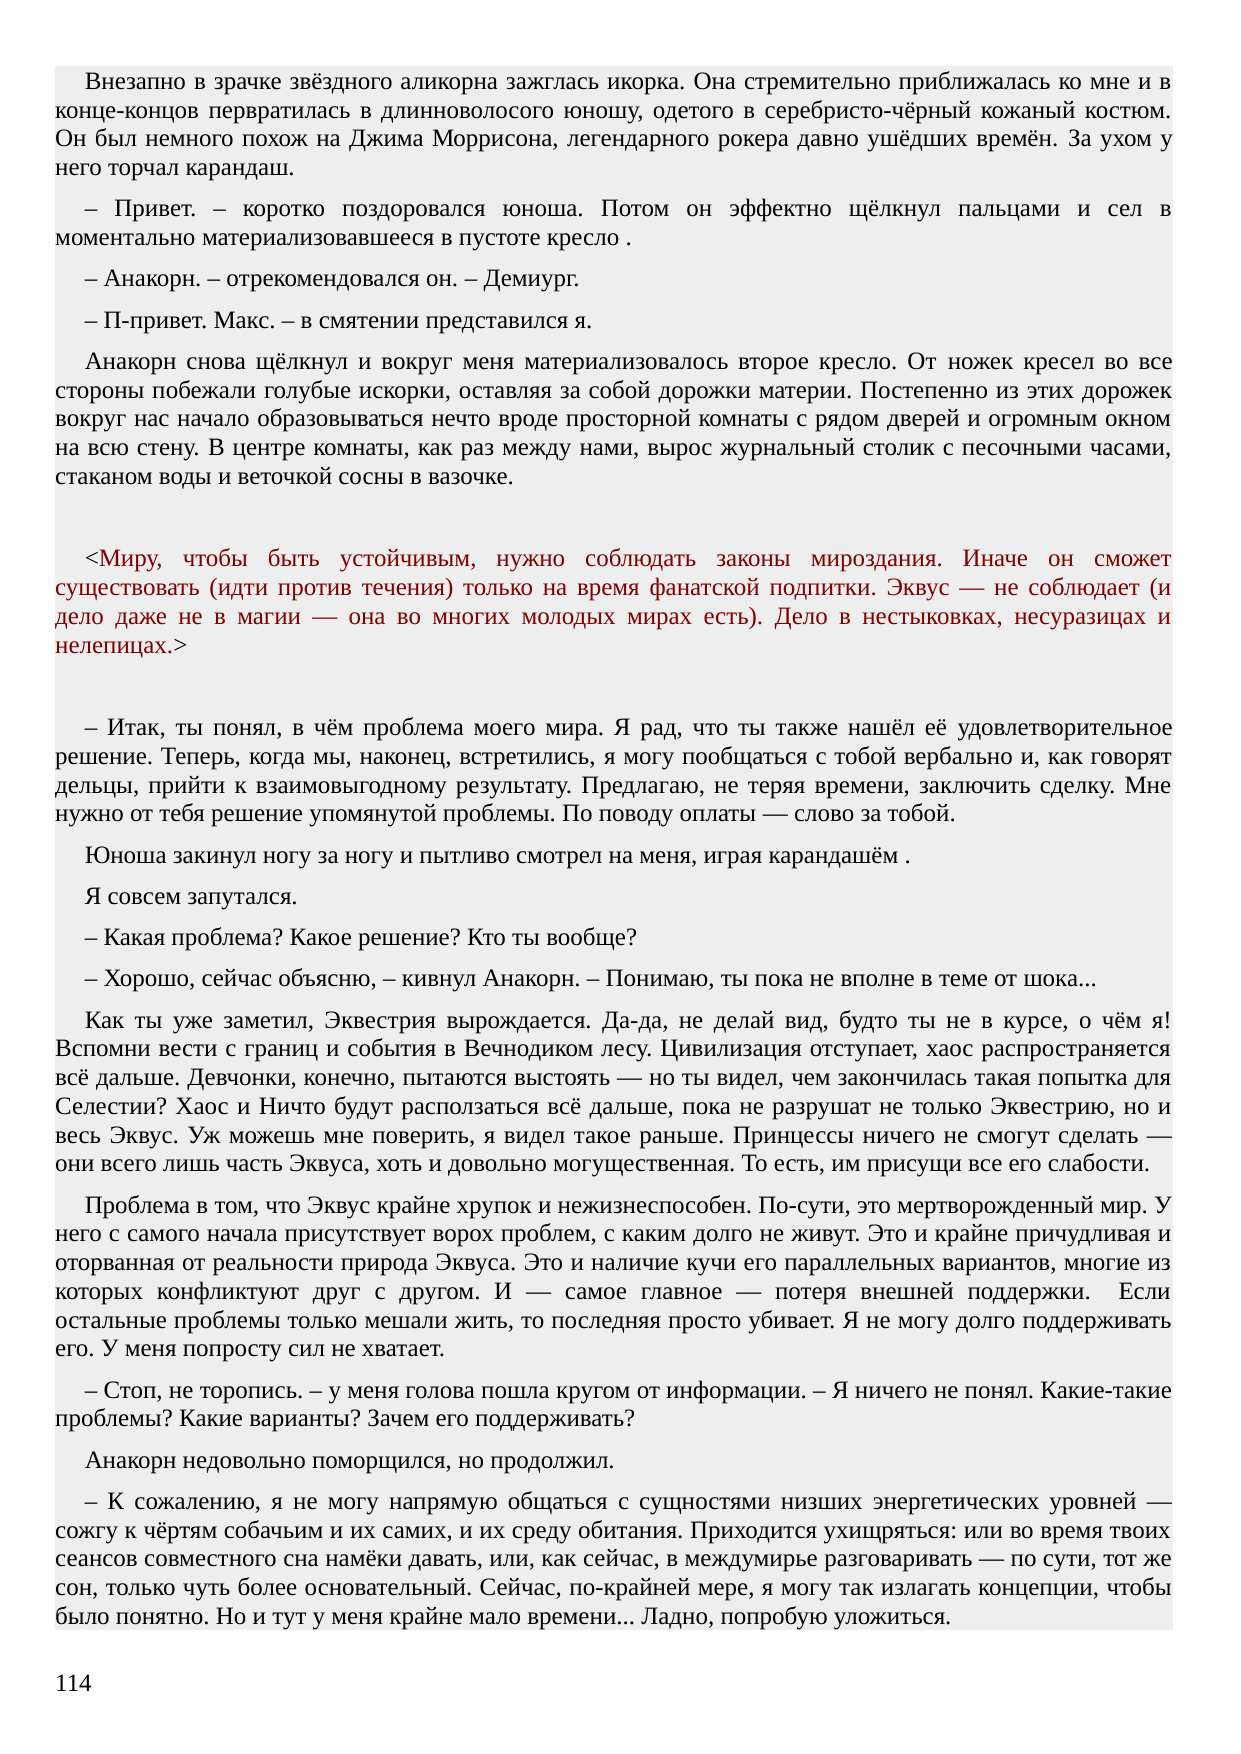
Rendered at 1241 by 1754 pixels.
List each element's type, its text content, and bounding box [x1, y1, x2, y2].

text – Хорошо, сейчас объясню, – кивнул Анакорн. – Понимаю, ты пока не вполне в теме от шока... [55, 963, 1173, 992]
text – Какая проблема? Какое решение? Кто ты вообще? [55, 922, 1173, 951]
text Юноша закинул ногу за ногу и пытливо смотрел на меня, играя карандашём . [55, 840, 1173, 868]
text Внезапно в зрачке звёздного аликорна зажглась икорка. Она стремительно приближалась ко мне и в конце-концов первратилась в длинноволосого юношу, одетого в серебристо-чёрный кожаный костюм. Он был немного похож на Джима Моррисона, легендарного рокера давно ушёдших времён. За ухом у него торчал карандаш. [55, 66, 1173, 181]
text Анакорн недовольно поморщился, но продолжил. [55, 1445, 1173, 1473]
text Анакорн снова щёлкнул и вокруг меня материализовалось второе кресло. От ножек кресел во все стороны побежали голубые искорки, оставляя за собой дорожки материи. Постепенно из этих дорожек вокруг нас начало образовываться нечто вроде просторной комнаты с рядом дверей и огромным окном на всю стену. В центре комнаты, как раз между нами, вырос журнальный столик с песочными часами, стаканом воды и веточкой сосны в вазочке. [55, 346, 1173, 490]
text Я совсем запутался. [55, 881, 1173, 910]
text – Итак, ты понял, в чём проблема моего мира. Я рад, что ты также нашёл её удовлетворительное решение. Теперь, когда мы, наконец, встретились, я могу пообщаться с тобой вербально и, как говорят дельцы, прийти к взаимовыгодному результату. Предлагаю, не теряя времени, заключить сделку. Мне нужно от тебя решение упомянутой проблемы. По поводу оплаты — слово за тобой. [55, 712, 1173, 827]
text – Привет. – коротко поздоровался юноша. Потом он эффектно щёлкнул пальцами и сел в моментально материализовавшееся в пустоте кресло . [55, 193, 1173, 251]
text – К сожалению, я не могу напрямую общаться с сущностями низших энергетических уровней — сожгу к чёртям собачьим и их самих, и их среду обитания. Приходится ухищряться: или во время твоих сеансов совместного сна намёки давать, или, как сейчас, в междумирье разговаривать — по сути, тот же сон, только чуть более основательный. Сейчас, по-крайней мере, я могу так излагать концепции, чтобы было понятно. Но и тут у меня крайне мало времени... Ладно, попробую уложиться. [55, 1486, 1173, 1630]
text Проблема в том, что Эквус крайне хрупок и нежизнеспособен. По-сути, это мертворожденный мир. У него с самого начала присутствует ворох проблем, с каким долго не живут. Это и крайне причудливая и оторванная от реальности природа Эквуса. Это и наличие кучи его параллельных вариантов, многие из которых конфликтуют друг с другом. И — самое главное — потеря внешней поддержки. Если остальные проблемы только мешали жить, то последняя просто убивает. Я не могу долго поддерживать его. У меня попросту сил не хватает. [55, 1190, 1173, 1362]
text – Стоп, не торопись. – у меня голова пошла кругом от информации. – Я ничего не понял. Какие-такие проблемы? Какие варианты? Зачем его поддерживать? [55, 1375, 1173, 1432]
text Как ты уже заметил, Эквестрия вырождается. Да-да, не делай вид, будто ты не в курсе, о чём я! Вспомни вести с границ и события в Вечнодиком лесу. Цивилизация отступает, хаос распространяется всё дальше. Девчонки, конечно, пытаются выстоять — но ты видел, чем закончилась такая попытка для Селестии? Хаос и Ничто будут расползаться всё дальше, пока не разрушат не только Эквестрию, но и весь Эквус. Уж можешь мне поверить, я видел такое раньше. Принцессы ничего не смогут сделать — они всего лишь часть Эквуса, хоть и довольно могущественная. То есть, им присущи все его слабости. [55, 1005, 1173, 1177]
text – Анакорн. – отрекомендовался он. – Демиург. [55, 263, 1173, 292]
text – П-привет. Макс. – в смятении представился я. [55, 305, 1173, 333]
text <Миру, чтобы быть устойчивым, нужно соблюдать законы мироздания. Иначе он сможет существовать (идти против течения) только на время фанатской подпитки. Эквус — не соблюдает (и дело даже не в магии — она во многих молодых мирах есть). Дело в нестыковках, несуразицах и нелепицах.> [55, 543, 1173, 658]
